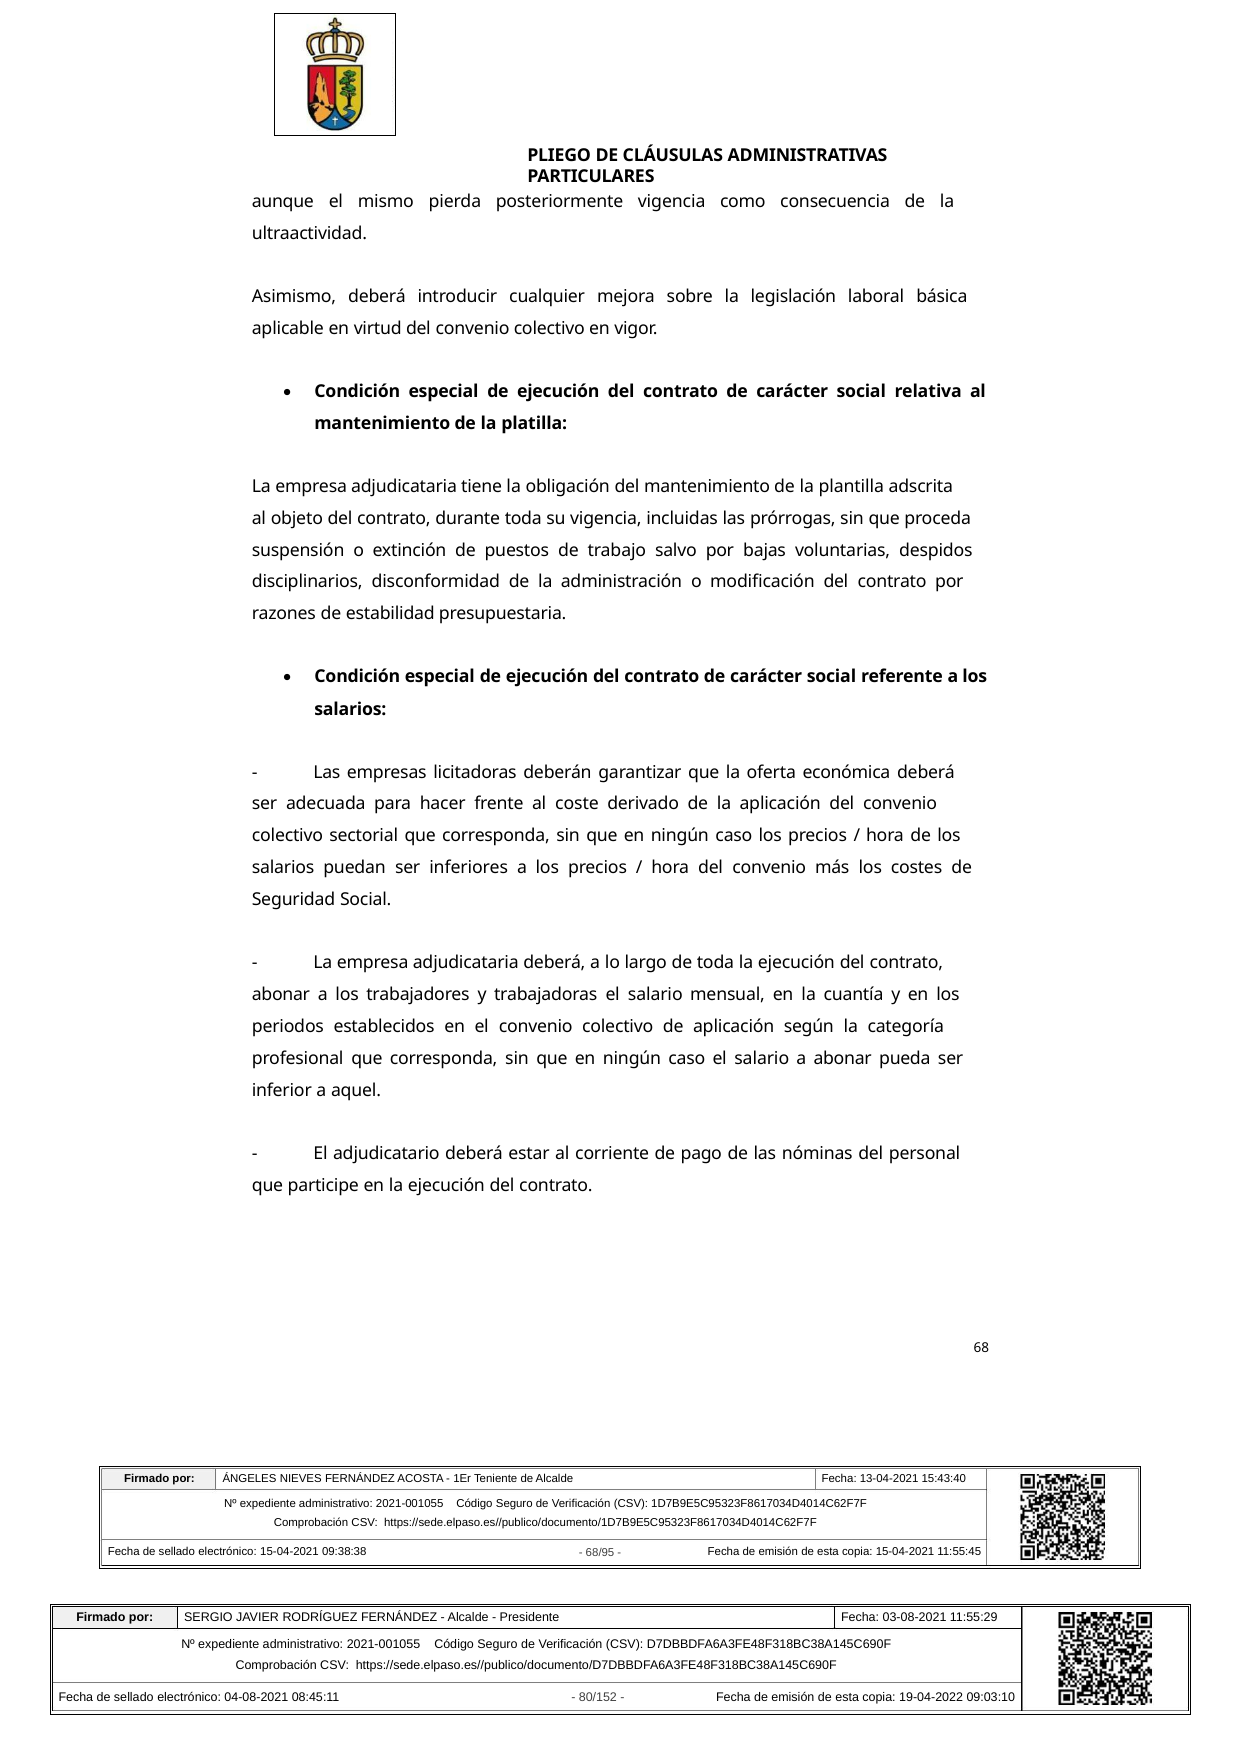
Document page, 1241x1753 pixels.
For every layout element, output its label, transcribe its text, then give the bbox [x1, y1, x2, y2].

text ultraactividad. [252, 223, 1013, 243]
text salarios puedan ser inferiores a los precios / hora del convenio más los costes de [252, 857, 1013, 878]
text profesional que corresponda, sin que en ningún caso el salario a abonar pueda ser [252, 1048, 1013, 1068]
text El adjudicatario deberá estar al corriente de pago de las nóminas del personal [313, 1143, 1013, 1163]
text razones de estabilidad presupuestaria. [252, 603, 1013, 624]
text La empresa adjudicataria tiene la obligación del mantenimiento de la plantilla adscrita [252, 476, 1013, 497]
text La empresa adjudicataria deberá, a lo largo de toda la ejecución del contrato, [313, 952, 1013, 973]
text disciplinarios, disconformidad de la administración o modificación del contrato por [252, 572, 1013, 592]
text Fecha: 13-04-2021 15:43:40 [821, 1473, 987, 1485]
text Fecha de emisión de esta copia: 15-04-2021 11:55:45 [707, 1546, 1006, 1558]
picture [51, 1605, 1190, 1714]
text Nº expediente administrativo: 2021-001055 Código Seguro de Verificación (CSV): D7DBBDFA6A3FE48F318BC38A145C690F [181, 1638, 918, 1652]
text - [252, 762, 282, 782]
text Firmado por: [76, 1610, 172, 1624]
text • [283, 381, 314, 402]
text Asimismo, deberá introducir cualquier mejora sobre la legislación laboral básica [252, 286, 1013, 307]
text PLIEGO DE CLÁUSULAS ADMINISTRATIVAS PARTICULARES [527, 145, 1013, 187]
picture [275, 14, 395, 135]
text SERGIO JAVIER RODRÍGUEZ FERNÁNDEZ - Alcalde - Presidente [184, 1610, 586, 1624]
text suspensión o extinción de puestos de trabajo salvo por bajas voluntarias, despidos [252, 540, 1013, 560]
text colectivo sectorial que corresponda, sin que en ningún caso los precios / hora de los [252, 825, 1013, 846]
text ÁNGELES NIEVES FERNÁNDEZ ACOSTA - 1Er Teniente de Alcalde [222, 1473, 601, 1485]
text Fecha de emisión de esta copia: 19-04-2022 09:03:10 [716, 1690, 1040, 1704]
text Condición especial de ejecución del contrato de carácter social relativa al [314, 381, 1013, 402]
text salarios: [314, 698, 1013, 719]
text periodos establecidos en el convenio colectivo de aplicación según la categoría [252, 1016, 1013, 1037]
text - 68/95 - [578, 1546, 638, 1559]
text - 80/152 - [571, 1691, 643, 1705]
text mantenimiento de la platilla: [314, 413, 1013, 434]
text ser adecuada para hacer frente al coste derivado de la aplicación del convenio [252, 793, 1013, 814]
text inferior a aquel. [252, 1079, 1013, 1100]
text Fecha de sellado electrónico: 04-08-2021 08:45:11 [58, 1690, 365, 1704]
text - [252, 1143, 282, 1163]
text que participe en la ejecución del contrato. [252, 1175, 641, 1195]
text 68 [973, 1339, 1009, 1356]
text Seguridad Social. [252, 889, 1013, 909]
text Firmado por: [124, 1473, 211, 1485]
text abonar a los trabajadores y trabajadoras el salario mensual, en la cuantía y en los [252, 984, 1013, 1004]
text aplicable en virtud del convenio colectivo en vigor. [252, 318, 1013, 338]
text • [283, 666, 314, 687]
text al objeto del contrato, durante toda su vigencia, incluidas las prórrogas, sin que proceda [252, 508, 1013, 528]
text Fecha de sellado electrónico: 15-04-2021 09:38:38 [108, 1546, 390, 1558]
text Nº expediente administrativo: 2021-001055 Código Seguro de Verificación (CSV): 1D7B9E5C95323F8617034D4014C62F7F [224, 1498, 889, 1511]
text Fecha: 03-08-2021 11:55:29 [841, 1610, 1022, 1624]
picture [100, 1467, 1140, 1568]
text Condición especial de ejecución del contrato de carácter social referente a los [314, 666, 1013, 687]
text aunque el mismo pierda posteriormente vigencia como consecuencia de la [252, 191, 1013, 212]
text Las empresas licitadoras deberán garantizar que la oferta económica deberá [313, 762, 1013, 782]
text Comprobación CSV: https://sede.elpaso.es//publico/documento/1D7B9E5C95323F8617034D4014C62F7F [273, 1517, 889, 1529]
text Comprobación CSV: https://sede.elpaso.es//publico/documento/D7DBBDFA6A3FE48F318BC38A145C690F [235, 1658, 918, 1672]
text - [252, 952, 282, 973]
